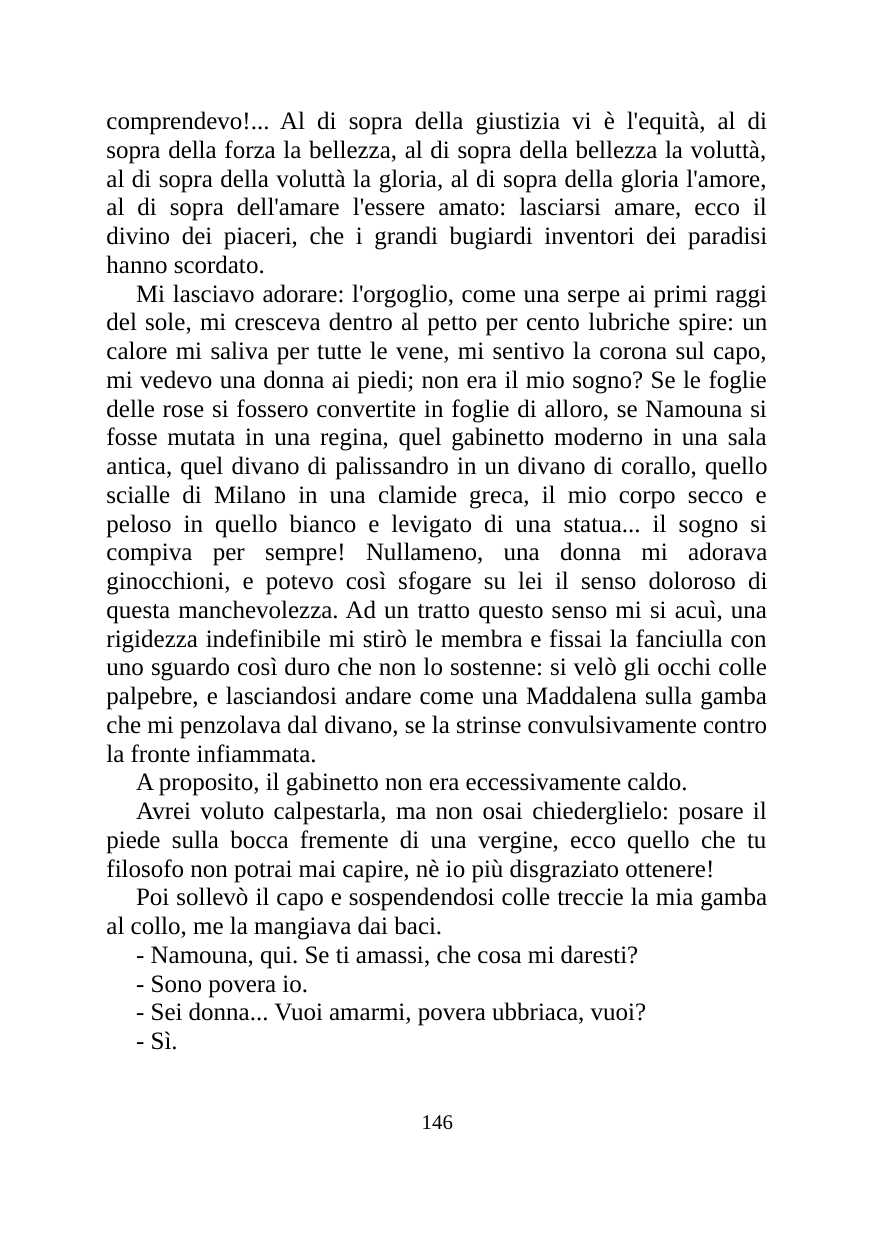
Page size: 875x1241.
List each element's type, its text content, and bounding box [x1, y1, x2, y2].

text A proposito, il gabinetto non era eccessivamente caldo. [106, 767, 768, 796]
text - Sì. [106, 1026, 768, 1055]
text Poi sollevò il capo e sospendendosi colle treccie la mia gamba al collo, me la mangiava dai baci. [106, 882, 768, 940]
text Avrei voluto calpestarla, ma non osai chiederglielo: posare il piede sulla bocca fremente di una vergine, ecco quello che tu filosofo non potrai mai capire, nè io più disgraziato ottenere! [106, 796, 768, 882]
text - Sei donna... Vuoi amarmi, povera ubbriaca, vuoi? [106, 997, 768, 1026]
text comprendevo!... Al di sopra della giustizia vi è l'equità, al di sopra della forza la bellezza, al di sopra della bellezza la voluttà, al di sopra della voluttà la gloria, al di sopra della gloria l'amore, al di sopra dell'amare l'essere amato: lasciarsi amare, ecco il divino dei piaceri, che i grandi bugiardi inventori dei paradisi hanno scordato. [106, 106, 768, 279]
text Mi lasciavo adorare: l'orgoglio, come una serpe ai primi raggi del sole, mi cresceva dentro al petto per cento lubriche spire: un calore mi saliva per tutte le vene, mi sentivo la corona sul capo, mi vedevo una donna ai piedi; non era il mio sogno? Se le foglie delle rose si fossero convertite in foglie di alloro, se Namouna si fosse mutata in una regina, quel gabinetto moderno in una sala antica, quel divano di palissandro in un divano di corallo, quello scialle di Milano in una clamide greca, il mio corpo secco e peloso in quello bianco e levigato di una statua... il sogno si compiva per sempre! Nullameno, una donna mi adorava ginocchioni, e potevo così sfogare su lei il senso doloroso di questa manchevolezza. Ad un tratto questo senso mi si acuì, una rigidezza indefinibile mi stirò le membra e fissai la fanciulla con uno sguardo così duro che non lo sostenne: si velò gli occhi colle palpebre, e lasciandosi andare come una Maddalena sulla gamba che mi penzolava dal divano, se la strinse convulsivamente contro la fronte infiammata. [106, 279, 768, 767]
text - Namouna, qui. Se ti amassi, che cosa mi daresti? [106, 940, 768, 969]
text - Sono povera io. [106, 969, 768, 997]
